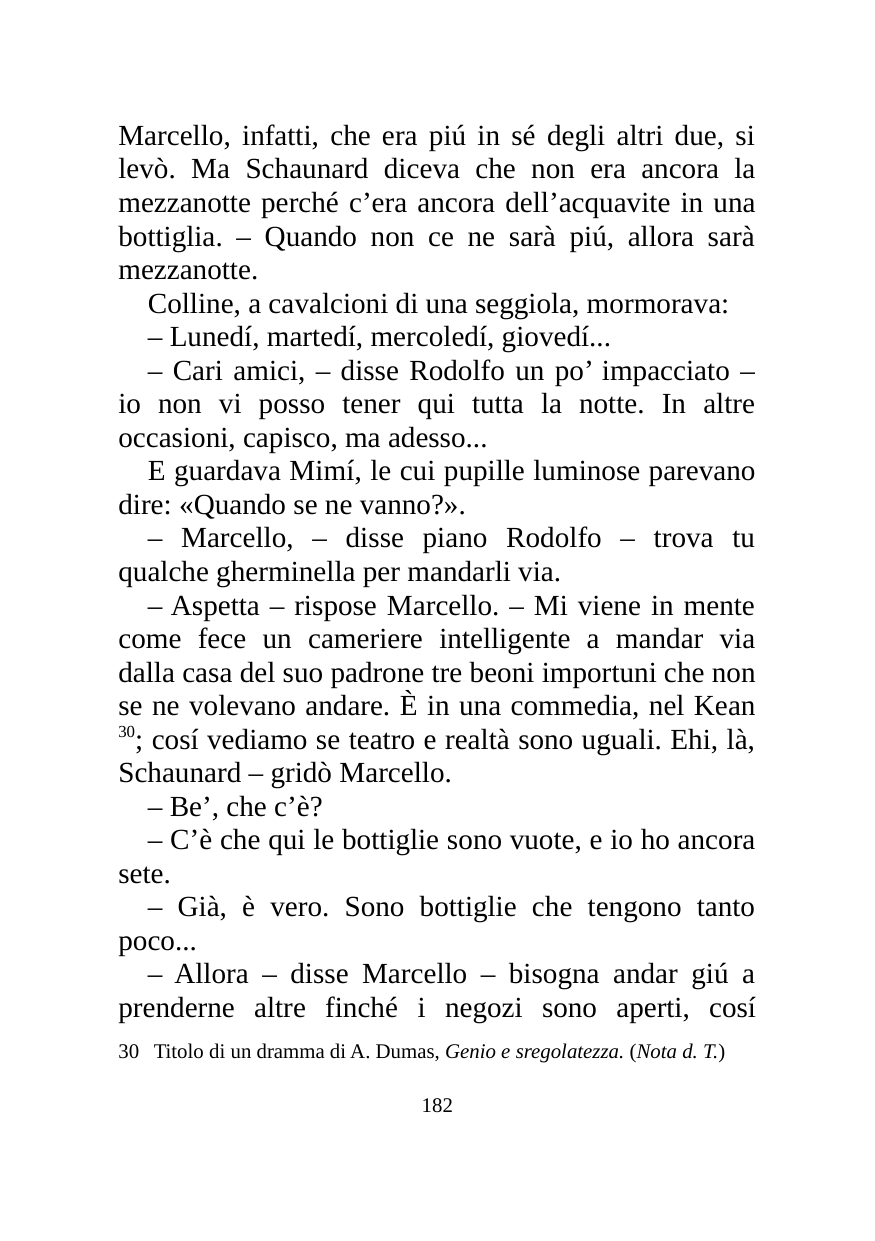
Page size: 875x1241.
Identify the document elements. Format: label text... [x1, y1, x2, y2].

text Marcello, infatti, che era piú in sé degli altri due, si levò. Ma Schaunard diceva che non era ancora la mezzanotte perché c’era ancora dell’acquavite in una bottiglia. ‒ Quando non ce ne sarà piú, allora sarà mezzanotte. [118, 118, 756, 286]
text ‒ Aspetta ‒ rispose Marcello. ‒ Mi viene in mente come fece un cameriere intelligente a mandar via dalla casa del suo padrone tre beoni importuni che non se ne volevano andare. È in una commedia, nel Kean ; cosí vediamo se teatro e realtà sono uguali. Ehi, là, Schaunard ‒ gridò Marcello. [118, 588, 756, 789]
text ‒ Be’, che c’è? [118, 789, 756, 822]
text Colline, a cavalcioni di una seggiola, mormorava: [118, 286, 756, 319]
text Titolo di un dramma di A. Dumas, Genio e sregolatezza. (Nota d. T.) [118, 1039, 756, 1063]
text ‒ Allora ‒ disse Marcello ‒ bisogna andar giú a prenderne altre finché i negozi sono aperti, cosí [118, 957, 756, 1024]
text E guardava Mimí, le cui pupille luminose parevano dire: «Quando se ne vanno?». [118, 453, 756, 521]
text ‒ C’è che qui le bottiglie sono vuote, e io ho ancora sete. [118, 822, 756, 889]
text ‒ Lunedí, martedí, mercoledí, giovedí... [118, 319, 756, 353]
text ‒ Marcello, ‒ disse piano Rodolfo ‒ trova tu qualche gherminella per mandarli via. [118, 521, 756, 588]
text ‒ Già, è vero. Sono bottiglie che tengono tanto poco... [118, 889, 756, 957]
text ‒ Cari amici, ‒ disse Rodolfo un po’ impacciato ‒ io non vi posso tener qui tutta la notte. In altre occasioni, capisco, ma adesso... [118, 353, 756, 453]
